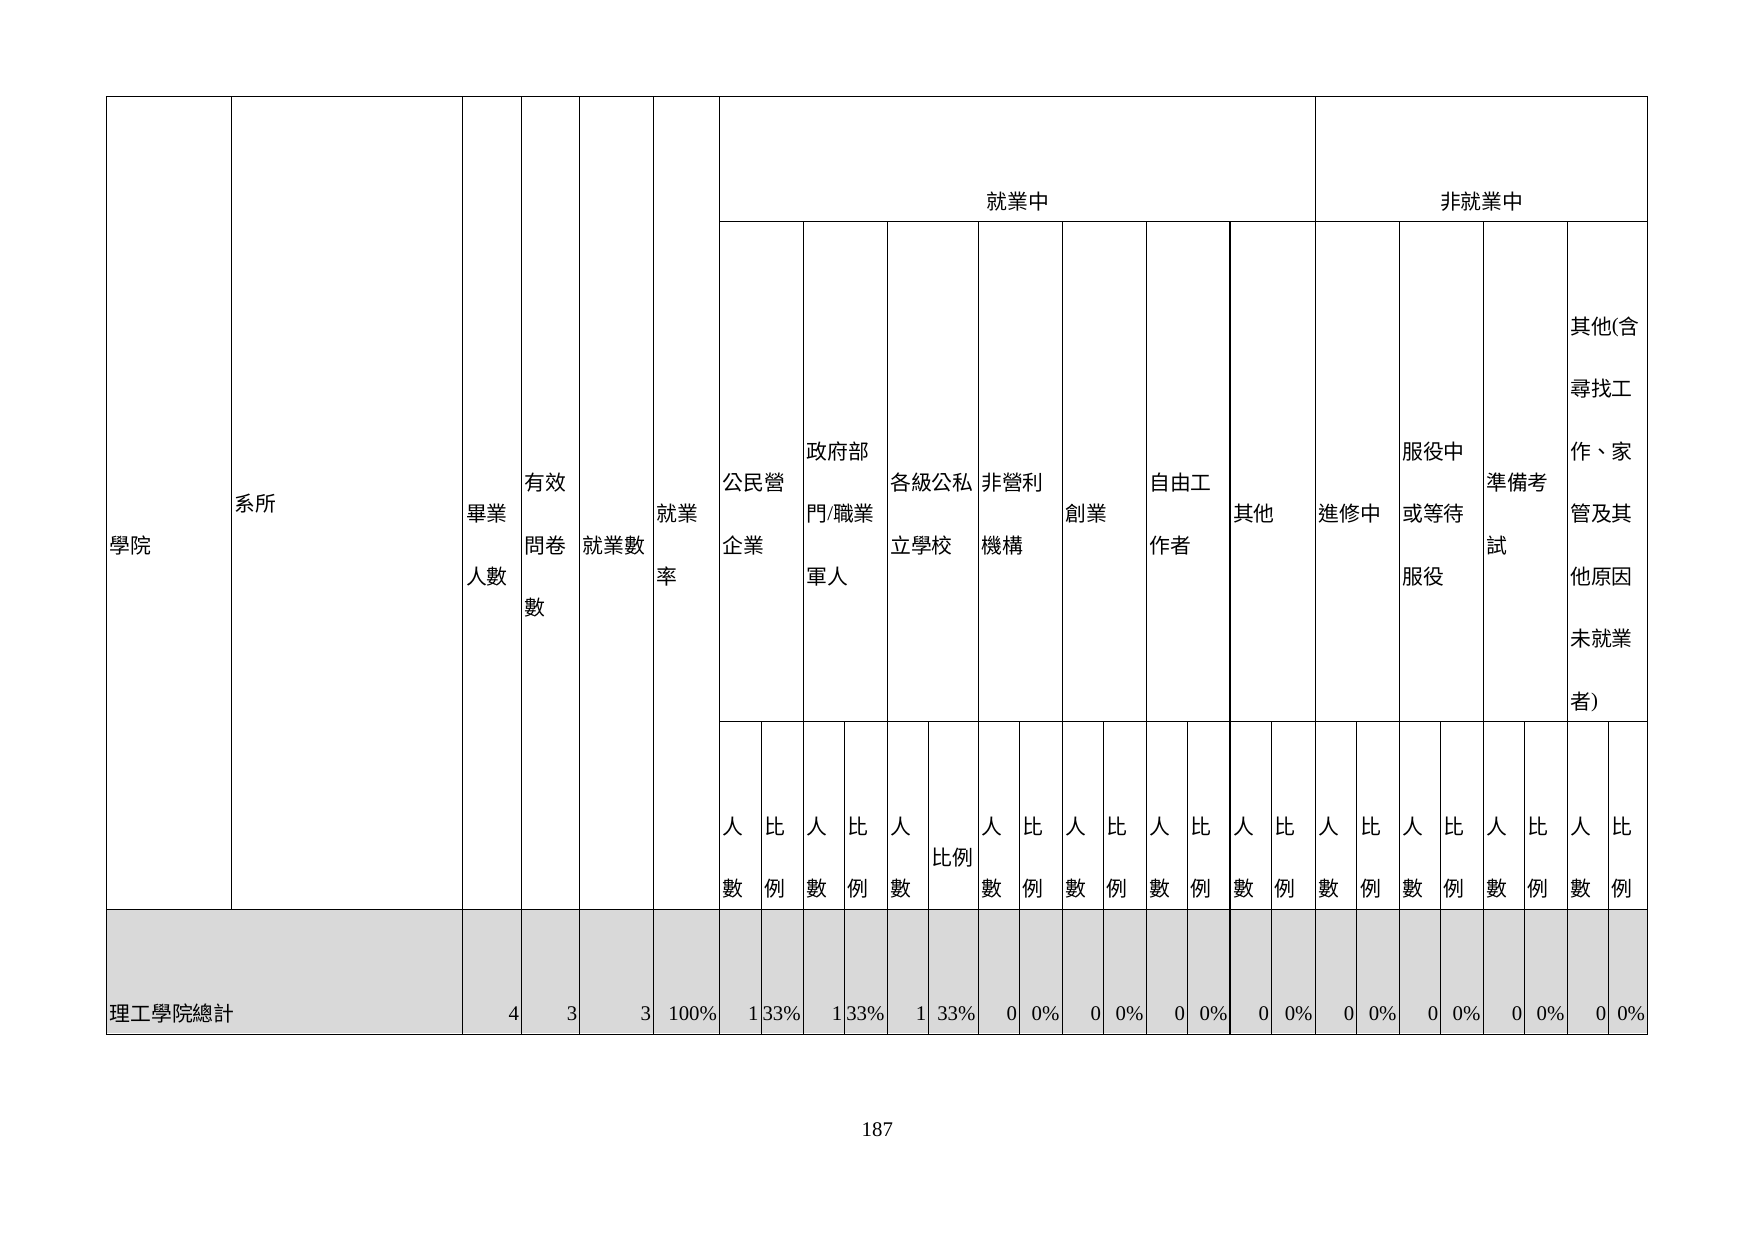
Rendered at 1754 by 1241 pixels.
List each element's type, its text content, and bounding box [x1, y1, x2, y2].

table_cell 人數 [1484, 722, 1524, 908]
table_header 系所 [232, 97, 462, 908]
table_cell 理工學院總計 [107, 910, 462, 1033]
table_cell 人數 [1400, 722, 1440, 908]
table_cell 自由工作者 [1147, 222, 1229, 721]
table_cell 0% [1104, 910, 1146, 1033]
table_cell 服役中或等待服役 [1400, 222, 1483, 721]
table_cell 人數 [888, 722, 928, 908]
table_cell 人數 [979, 722, 1019, 908]
table_header 學院 [107, 97, 231, 908]
table_cell 0% [1188, 910, 1229, 1033]
table_cell 0 [1063, 910, 1103, 1033]
table_cell 比例 [1188, 722, 1229, 908]
table_cell 3 [580, 910, 653, 1033]
table_cell 進修中 [1316, 222, 1399, 721]
table_cell 0% [1441, 910, 1483, 1033]
table_cell 人數 [1147, 722, 1187, 908]
table_header 就業數 [580, 97, 653, 908]
table_cell 人數 [1063, 722, 1103, 908]
table_cell 0 [1147, 910, 1187, 1033]
table_cell 非營利機構 [979, 222, 1062, 721]
table_cell 比例 [1104, 722, 1146, 908]
table_cell 比例 [845, 722, 887, 908]
table_cell 33% [929, 910, 978, 1033]
table_cell 0 [1316, 910, 1356, 1033]
table_cell 比例 [1020, 722, 1062, 908]
table_cell 33% [762, 910, 803, 1033]
table_cell 100% [654, 910, 719, 1033]
table_cell 0% [1609, 910, 1647, 1033]
table_header 就業率 [654, 97, 719, 908]
table_cell 準備考試 [1484, 222, 1567, 721]
table_cell 0% [1020, 910, 1062, 1033]
table_cell 0 [1568, 910, 1608, 1033]
table_cell 33% [845, 910, 887, 1033]
table_cell 比例 [1272, 722, 1315, 908]
table_cell 政府部門/職業軍人 [804, 222, 887, 721]
table_cell 0 [1400, 910, 1440, 1033]
table_cell 0% [1272, 910, 1315, 1033]
table_cell 1 [720, 910, 761, 1033]
table_cell 0% [1357, 910, 1399, 1033]
table_cell 0% [1525, 910, 1567, 1033]
table_cell 人數 [1231, 722, 1271, 908]
table_cell 比例 [929, 722, 978, 908]
table_header 就業中 [720, 97, 1315, 221]
table_cell 比例 [1357, 722, 1399, 908]
table_cell 4 [463, 910, 521, 1033]
table_cell 3 [522, 910, 579, 1033]
table_cell 人數 [1568, 722, 1608, 908]
table_cell 0 [1231, 910, 1271, 1033]
table_cell 其他(含尋找工作、家管及其他原因未就業者) [1568, 222, 1647, 721]
table_cell 0 [1484, 910, 1524, 1033]
table_header 有效問卷數 [522, 97, 579, 908]
table_cell 比例 [762, 722, 803, 908]
table_cell 各級公私立學校 [888, 222, 978, 721]
table_header 非就業中 [1316, 97, 1647, 221]
table_cell 1 [888, 910, 928, 1033]
table_cell 其他 [1231, 222, 1315, 721]
table_cell 比例 [1609, 722, 1647, 908]
table_cell 創業 [1063, 222, 1146, 721]
table_cell 人數 [804, 722, 844, 908]
table_cell 比例 [1441, 722, 1483, 908]
table_cell 1 [804, 910, 844, 1033]
table_cell 0 [979, 910, 1019, 1033]
table_cell 人數 [1316, 722, 1356, 908]
table_cell 人數 [720, 722, 761, 908]
table_cell 比例 [1525, 722, 1567, 908]
table_cell 公民營企業 [720, 222, 803, 721]
table_header 畢業人數 [463, 97, 521, 908]
